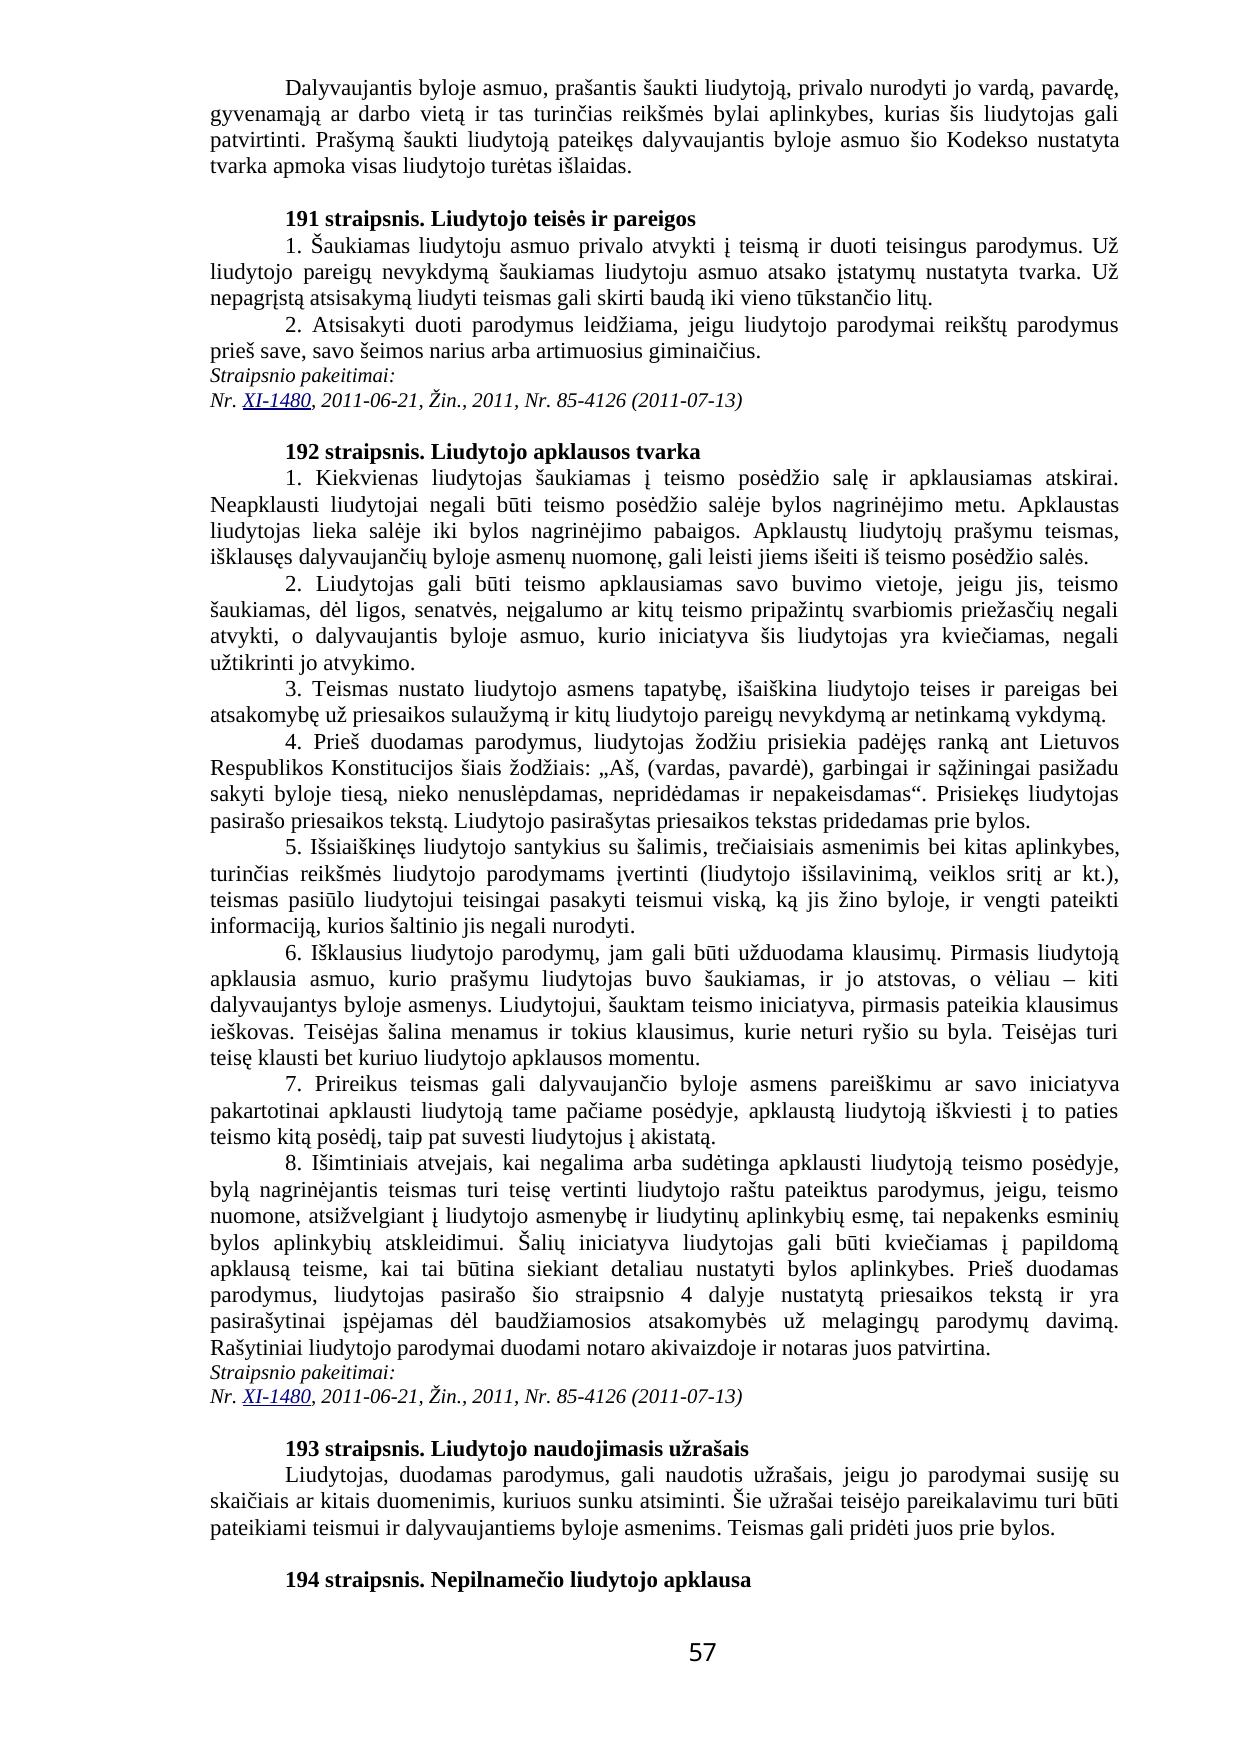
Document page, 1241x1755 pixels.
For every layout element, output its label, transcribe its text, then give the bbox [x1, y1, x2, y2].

text 2. Liudytojas gali būti teismo apklausiamas savo buvimo vietoje, jeigu jis, teismo šaukiamas, dėl ligos, senatvės, neįgalumo ar kitų teismo pripažintų svarbiomis priežasčių negali atvykti, o dalyvaujantis byloje asmuo, kurio iniciatyva šis liudytojas yra kviečiamas, negali užtikrinti jo atvykimo. [210, 570, 1120, 675]
text Liudytojas, duodamas parodymus, gali naudotis užrašais, jeigu jo parodymai susiję su skaičiais ar kitais duomenimis, kuriuos sunku atsiminti. Šie užrašai teisėjo pareikalavimu turi būti pateikiami teismui ir dalyvaujantiems byloje asmenims. Teismas gali pridėti juos prie bylos. [210, 1461, 1120, 1540]
text 193 straipsnis. Liudytojo naudojimasis užrašais [210, 1435, 1120, 1461]
text 6. Išklausius liudytojo parodymų, jam gali būti užduodama klausimų. Pirmasis liudytoją apklausia asmuo, kurio prašymu liudytojas buvo šaukiamas, ir jo atstovas, o vėliau – kiti dalyvaujantys byloje asmenys. Liudytojui, šauktam teismo iniciatyva, pirmasis pateikia klausimus ieškovas. Teisėjas šalina menamus ir tokius klausimus, kurie neturi ryšio su byla. Teisėjas turi teisę klausti bet kuriuo liudytojo apklausos momentu. [210, 939, 1120, 1070]
text Nr. XI-1480, 2011-06-21, Žin., 2011, Nr. 85-4126 (2011-07-13) [210, 387, 1120, 412]
text Nr. XI-1480, 2011-06-21, Žin., 2011, Nr. 85-4126 (2011-07-13) [210, 1384, 1120, 1408]
text Straipsnio pakeitimai: [210, 363, 1120, 387]
text 192 straipsnis. Liudytojo apklausos tvarka [210, 438, 1120, 464]
text 3. Teismas nustato liudytojo asmens tapatybę, išaiškina liudytojo teises ir pareigas bei atsakomybę už priesaikos sulaužymą ir kitų liudytojo pareigų nevykdymą ar netinkamą vykdymą. [210, 675, 1120, 728]
text 1. Kiekvienas liudytojas šaukiamas į teismo posėdžio salę ir apklausiamas atskirai. Neapklausti liudytojai negali būti teismo posėdžio salėje bylos nagrinėjimo metu. Apklaustas liudytojas lieka salėje iki bylos nagrinėjimo pabaigos. Apklaustų liudytojų prašymu teismas, išklausęs dalyvaujančių byloje asmenų nuomonę, gali leisti jiems išeiti iš teismo posėdžio salės. [210, 464, 1120, 570]
text Dalyvaujantis byloje asmuo, prašantis šaukti liudytoją, privalo nurodyti jo vardą, pavardę, gyvenamąją ar darbo vietą ir tas turinčias reikšmės bylai aplinkybes, kurias šis liudytojas gali patvirtinti. Prašymą šaukti liudytoją pateikęs dalyvaujantis byloje asmuo šio Kodekso nustatyta tvarka apmoka visas liudytojo turėtas išlaidas. [210, 73, 1120, 179]
text 194 straipsnis. Nepilnamečio liudytojo apklausa [210, 1567, 1120, 1593]
text 5. Išsiaiškinęs liudytojo santykius su šalimis, trečiaisiais asmenimis bei kitas aplinkybes, turinčias reikšmės liudytojo parodymams įvertinti (liudytojo išsilavinimą, veiklos sritį ar kt.), teismas pasiūlo liudytojui teisingai pasakyti teismui viską, ką jis žino byloje, ir vengti pateikti informaciją, kurios šaltinio jis negali nurodyti. [210, 833, 1120, 939]
text 4. Prieš duodamas parodymus, liudytojas žodžiu prisiekia padėjęs ranką ant Lietuvos Respublikos Konstitucijos šiais žodžiais: „Aš, (vardas, pavardė), garbingai ir sąžiningai pasižadu sakyti byloje tiesą, nieko nenuslėpdamas, nepridėdamas ir nepakeisdamas“. Prisiekęs liudytojas pasirašo priesaikos tekstą. Liudytojo pasirašytas priesaikos tekstas pridedamas prie bylos. [210, 728, 1120, 833]
text 7. Prireikus teismas gali dalyvaujančio byloje asmens pareiškimu ar savo iniciatyva pakartotinai apklausti liudytoją tame pačiame posėdyje, apklaustą liudytoją iškviesti į to paties teismo kitą posėdį, taip pat suvesti liudytojus į akistatą. [210, 1070, 1120, 1149]
text 1. Šaukiamas liudytoju asmuo privalo atvykti į teismą ir duoti teisingus parodymus. Už liudytojo pareigų nevykdymą šaukiamas liudytoju asmuo atsako įstatymų nustatyta tvarka. Už nepagrįstą atsisakymą liudyti teismas gali skirti baudą iki vieno tūkstančio litų. [210, 232, 1120, 311]
text 8. Išimtiniais atvejais, kai negalima arba sudėtinga apklausti liudytoją teismo posėdyje, bylą nagrinėjantis teismas turi teisę vertinti liudytojo raštu pateiktus parodymus, jeigu, teismo nuomone, atsižvelgiant į liudytojo asmenybę ir liudytinų aplinkybių esmę, tai nepakenks esminių bylos aplinkybių atskleidimui. Šalių iniciatyva liudytojas gali būti kviečiamas į papildomą apklausą teisme, kai tai būtina siekiant detaliau nustatyti bylos aplinkybes. Prieš duodamas parodymus, liudytojas pasirašo šio straipsnio 4 dalyje nustatytą priesaikos tekstą ir yra pasirašytinai įspėjamas dėl baudžiamosios atsakomybės už melagingų parodymų davimą. Rašytiniai liudytojo parodymai duodami notaro akivaizdoje ir notaras juos patvirtina. [210, 1149, 1120, 1360]
text 2. Atsisakyti duoti parodymus leidžiama, jeigu liudytojo parodymai reikštų parodymus prieš save, savo šeimos narius arba artimuosius giminaičius. [210, 311, 1120, 363]
text 191 straipsnis. Liudytojo teisės ir pareigos [210, 205, 1120, 232]
text Straipsnio pakeitimai: [210, 1360, 1120, 1384]
